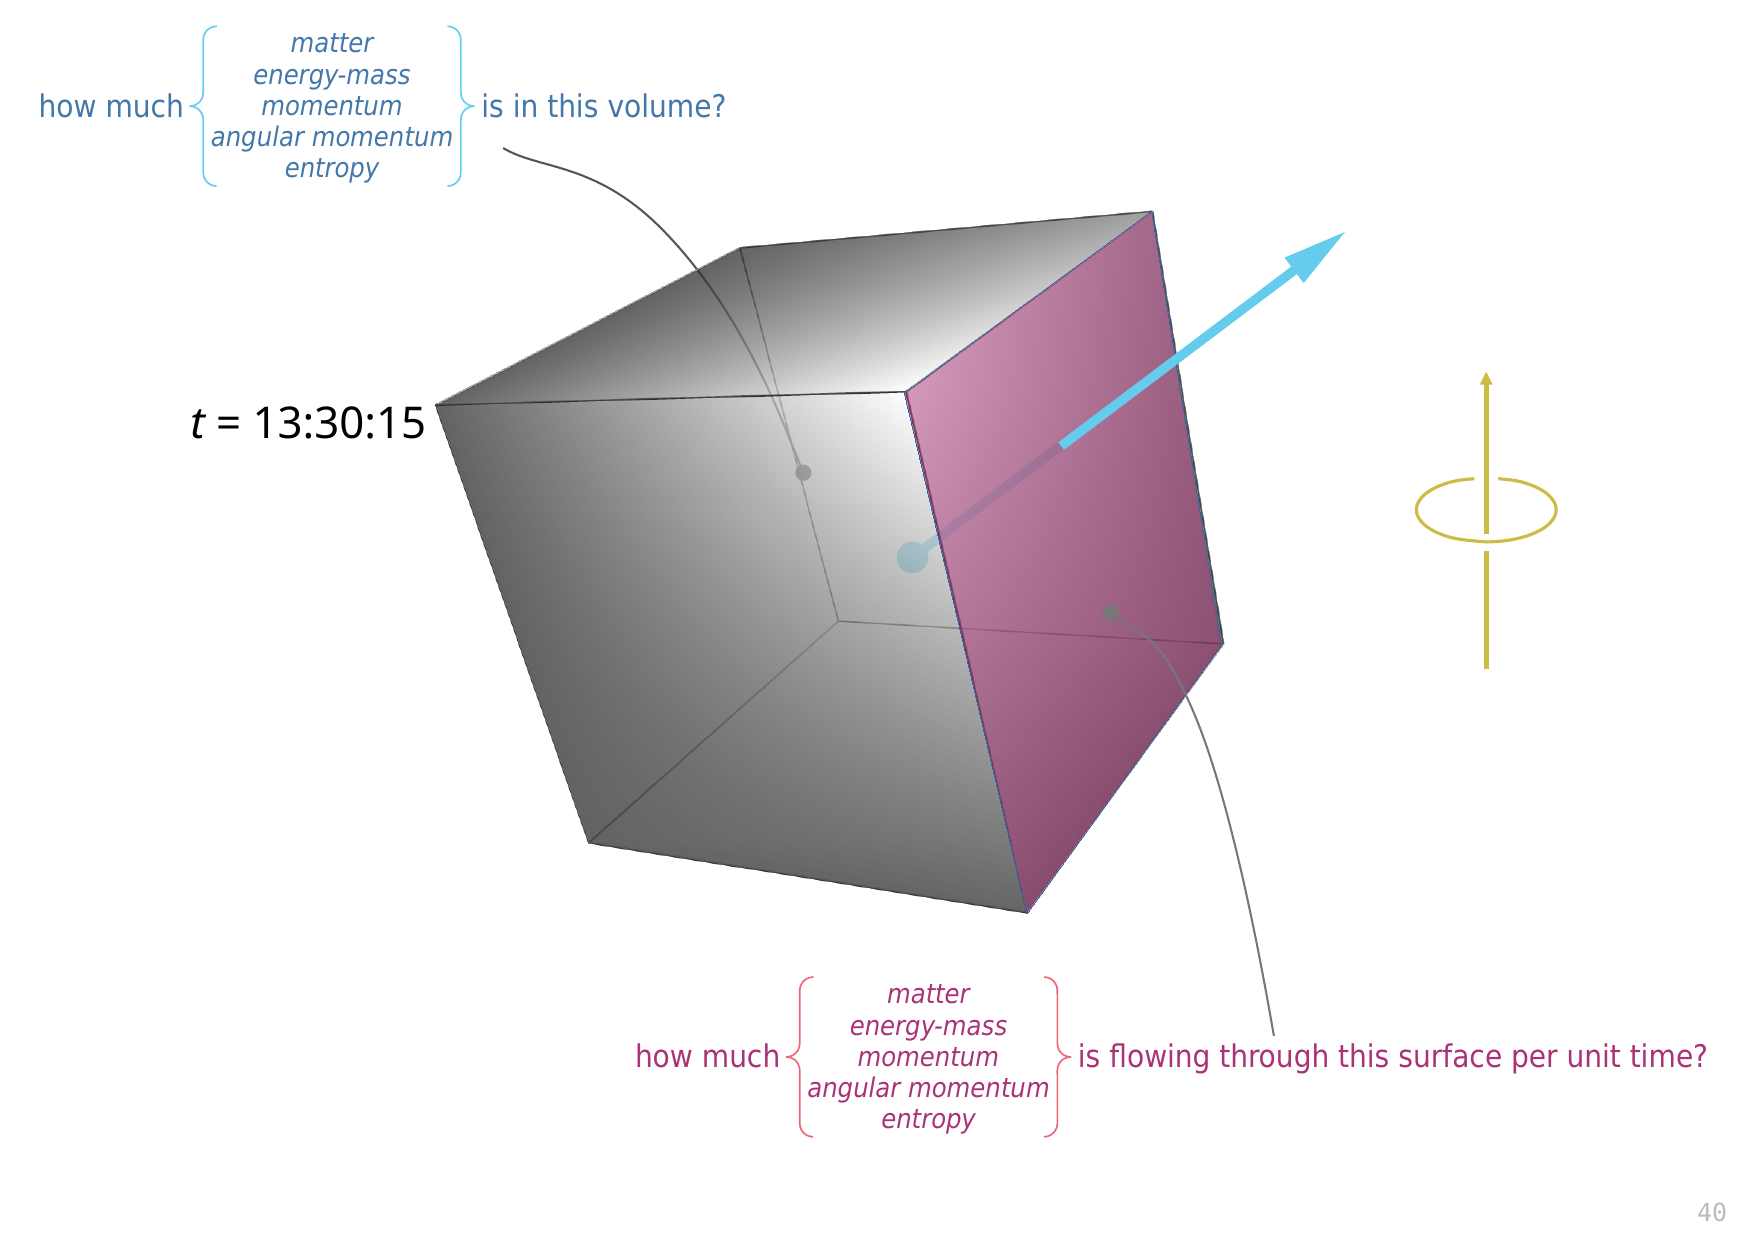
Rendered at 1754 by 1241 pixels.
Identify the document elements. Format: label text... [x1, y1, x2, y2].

text_box matter energy-mass momentum angular momentum entropy [195, 20, 469, 193]
text_box [904, 211, 1222, 914]
text_box how much is flowing through this surface per unit time? [1066, 1031, 1724, 1083]
text_box t = 13:30:15 [175, 384, 423, 444]
text_box how much is in this volume? [23, 80, 195, 132]
text_box [1474, 466, 1484, 491]
text_box how much is flowing through this surface per unit time? [620, 1031, 791, 1083]
text_box how much is in this volume? [469, 80, 742, 132]
text_box matter energy-mass momentum angular momentum entropy [791, 970, 1066, 1143]
text_box [1489, 466, 1499, 491]
